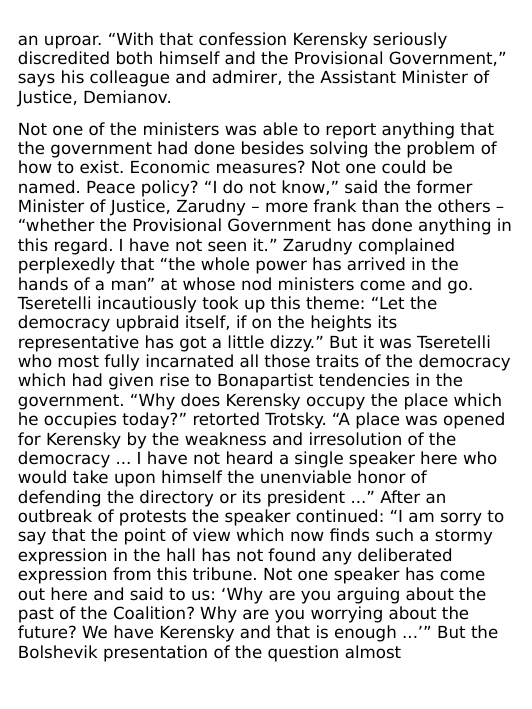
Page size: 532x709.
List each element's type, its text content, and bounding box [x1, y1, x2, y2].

text Not one of the ministers was able to report anything that the government had done besides solving the problem of how to exist. Economic measures? Not one could be named. Peace policy? “I do not know,” said the former Minister of Justice, Zarudny – more frank than the others – “whether the Provisional Government has done anything in this regard. I have not seen it.” Zarudny complained perplexedly that “the whole power has arrived in the hands of a man” at whose nod ministers come and go. Tseretelli incautiously took up this theme: “Let the democracy upbraid itself, if on the heights its representative has got a little dizzy.” But it was Tseretelli who most fully incarnated all those traits of the democracy which had given rise to Bonapartist tendencies in the government. “Why does Kerensky occupy the place which he occupies today?” retorted Trotsky. “A place was opened for Kerensky by the weakness and irresolution of the democracy ... I have not heard a single speaker here who would take upon himself the unenviable honor of defending the directory or its president ...” After an outbreak of protests the speaker continued: “I am sorry to say that the point of view which now finds such a stormy expression in the hall has not found any deliberated expression from this tribune. Not one speaker has come out here and said to us: ‘Why are you arguing about the past of the Coalition? Why are you worrying about the future? We have Kerensky and that is enough ...’” But the Bolshevik presentation of the question almost [18, 119, 514, 662]
text an uproar. “With that confession Kerensky seriously discredited both himself and the Provisional Government,” says his colleague and admirer, the Assistant Minister of Justice, Demianov. [18, 29, 514, 107]
